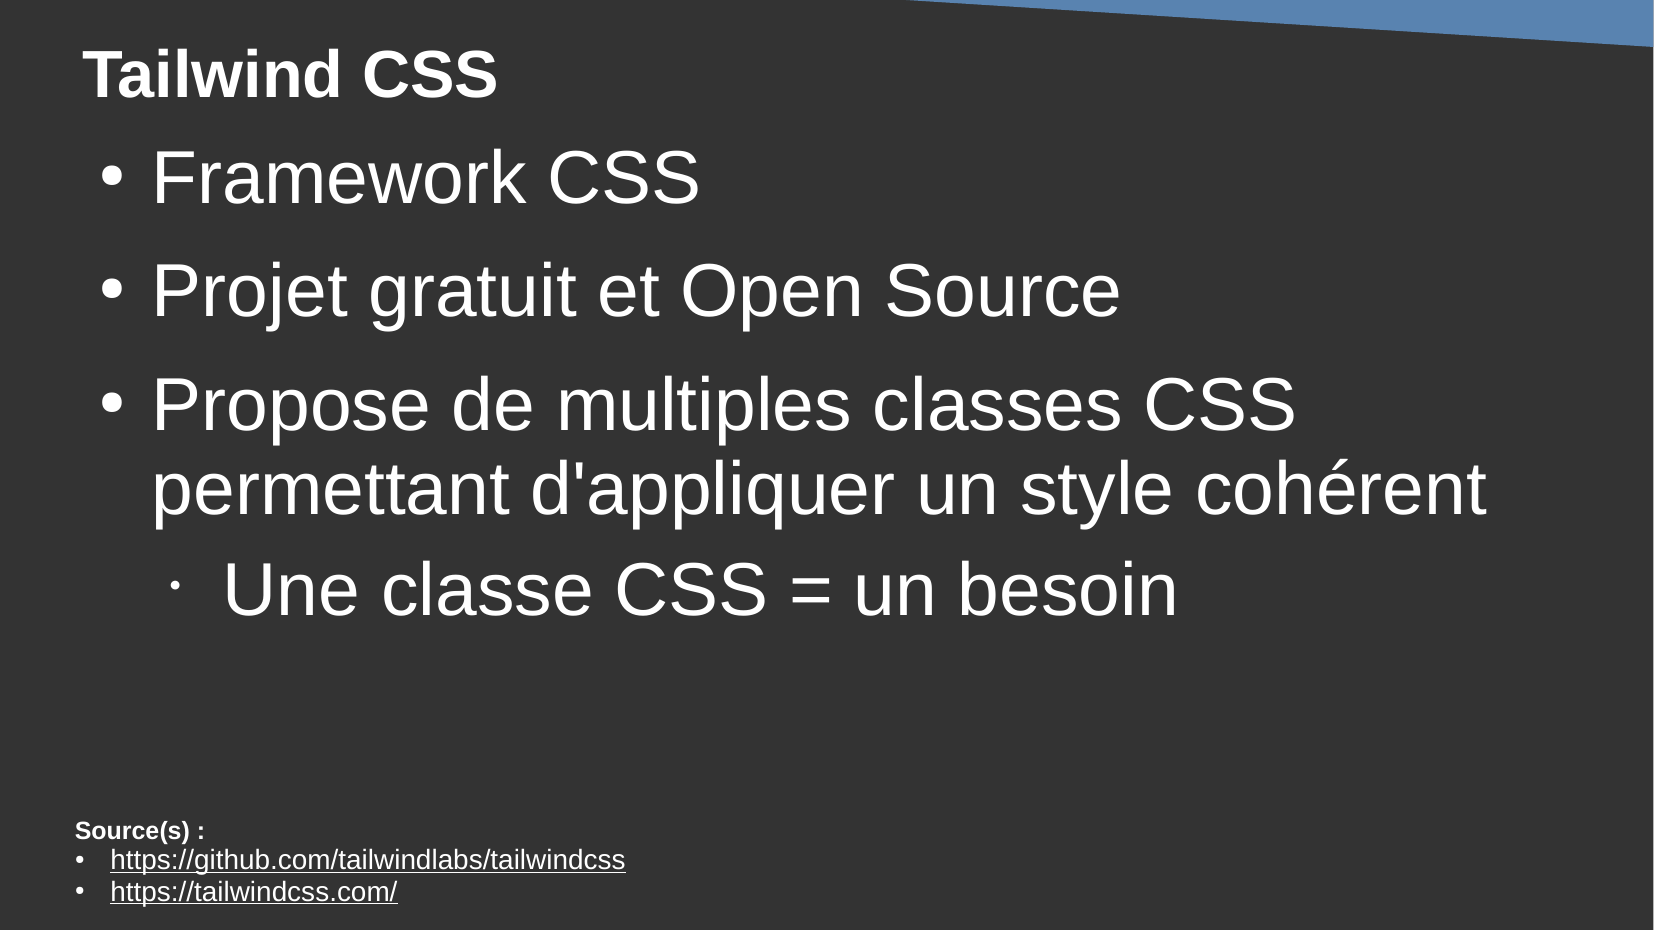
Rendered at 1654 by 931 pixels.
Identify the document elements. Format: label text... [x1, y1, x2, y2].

title Tailwind CSS [82, 37, 1571, 114]
text_box [906, 0, 1654, 47]
text_box Source(s) : https://github.com/tailwindlabs/tailwindcss https://tailwindcss.com/ [60, 809, 1583, 915]
list Framework CSS Projet gratuit et Open Source Propose de multiples classes CSS permettant d'appliquer un style cohérent Une classe CSS = un besoin [80, 135, 1620, 697]
